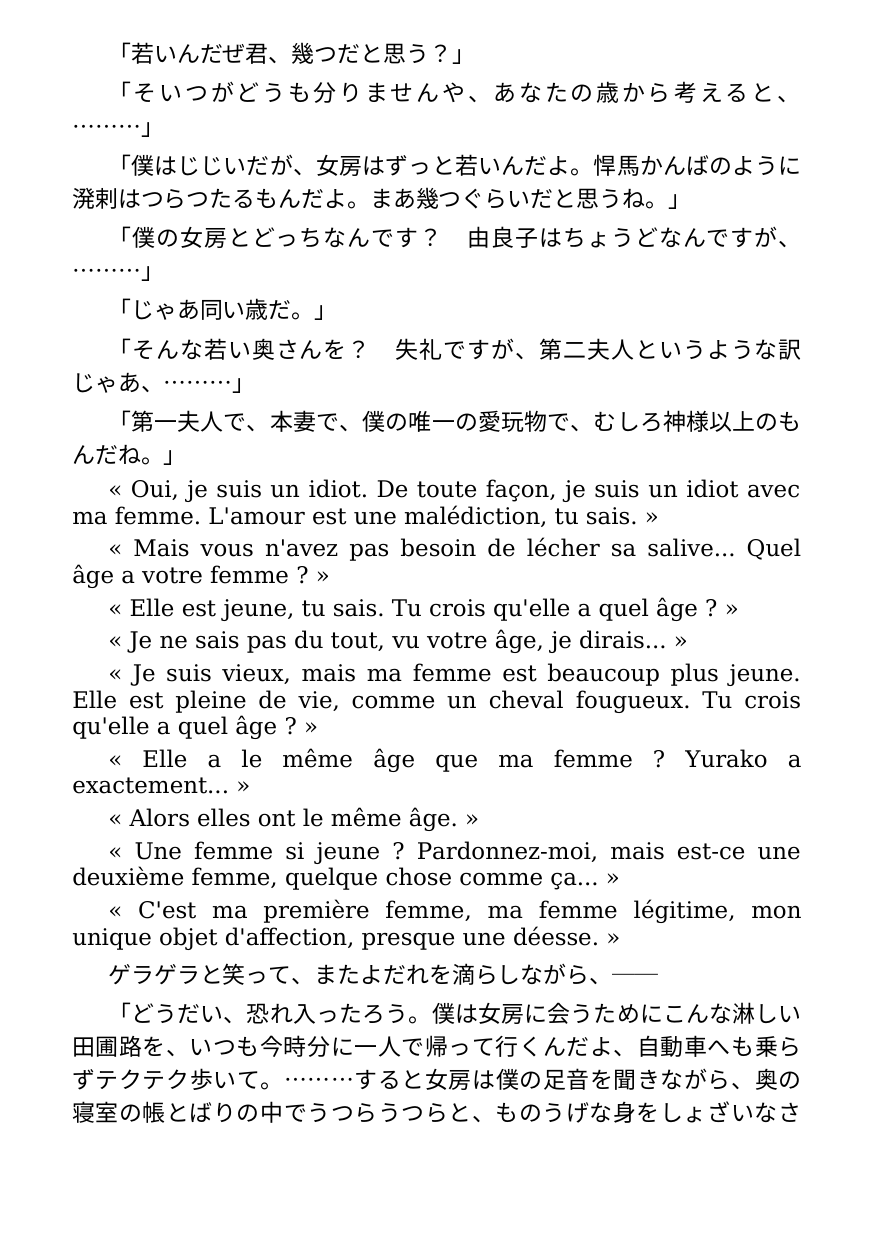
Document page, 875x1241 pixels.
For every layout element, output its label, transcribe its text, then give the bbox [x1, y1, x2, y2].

text 「若いんだぜ君、幾つだと思う？」 [72, 36, 802, 69]
text « Alors elles ont le même âge. » [72, 805, 802, 832]
text « Je ne sais pas du tout, vu votre âge, je dirais... » [72, 627, 802, 654]
text « Oui, je suis un idiot. De toute façon, je suis un idiot avec ma femme. L'amour est une malédiction, tu sais. » [72, 476, 802, 530]
text « Elle est jeune, tu sais. Tu crois qu'elle a quel âge ? » [72, 595, 802, 622]
text « Mais vous n'avez pas besoin de lécher sa salive... Quel âge a votre femme ? » [72, 536, 802, 589]
text 「僕はじじいだが、女房はずっと若いんだよ。悍馬かんばのように溌剌はつらつたるもんだよ。まあ幾つぐらいだと思うね。」 [72, 148, 802, 214]
text « C'est ma première femme, ma femme légitime, mon unique objet d'affection, presque une déesse. » [72, 897, 802, 951]
text 「第一夫人で、本妻で、僕の唯一の愛玩物で、むしろ神様以上のもんだね。」 [72, 404, 802, 470]
text « Une femme si jeune ? Pardonnez-moi, mais est-ce une deuxième femme, quelque chose comme ça... » [72, 838, 802, 891]
text ゲラゲラと笑って、またよだれを滴らしながら、── [72, 956, 802, 990]
text 「じゃあ同い歳だ。」 [72, 292, 802, 326]
text 「どうだい、恐れ入ったろう。僕は女房に会うためにこんな淋しい田圃路を、いつも今時分に一人で帰って行くんだよ、自動車へも乗らずテクテク歩いて。………すると女房は僕の足音を聞きながら、奥の寝室の帳とばりの中でうつらうつらと、ものうげな身をしょざいなさ [72, 996, 802, 1128]
text « Je suis vieux, mais ma femme est beaucoup plus jeune. Elle est pleine de vie, comme un cheval fougueux. Tu crois qu'elle a quel âge ? » [72, 660, 802, 740]
text 「そいつがどうも分りませんや、あなたの歳から考えると、………」 [72, 75, 802, 142]
text 「そんな若い奥さんを？ 失礼ですが、第二夫人というような訳じゃあ、………」 [72, 332, 802, 398]
text 「僕の女房とどっちなんです？ 由良子はちょうどなんですが、………」 [72, 220, 802, 286]
text « Elle a le même âge que ma femme ? Yurako a exactement... » [72, 746, 802, 799]
